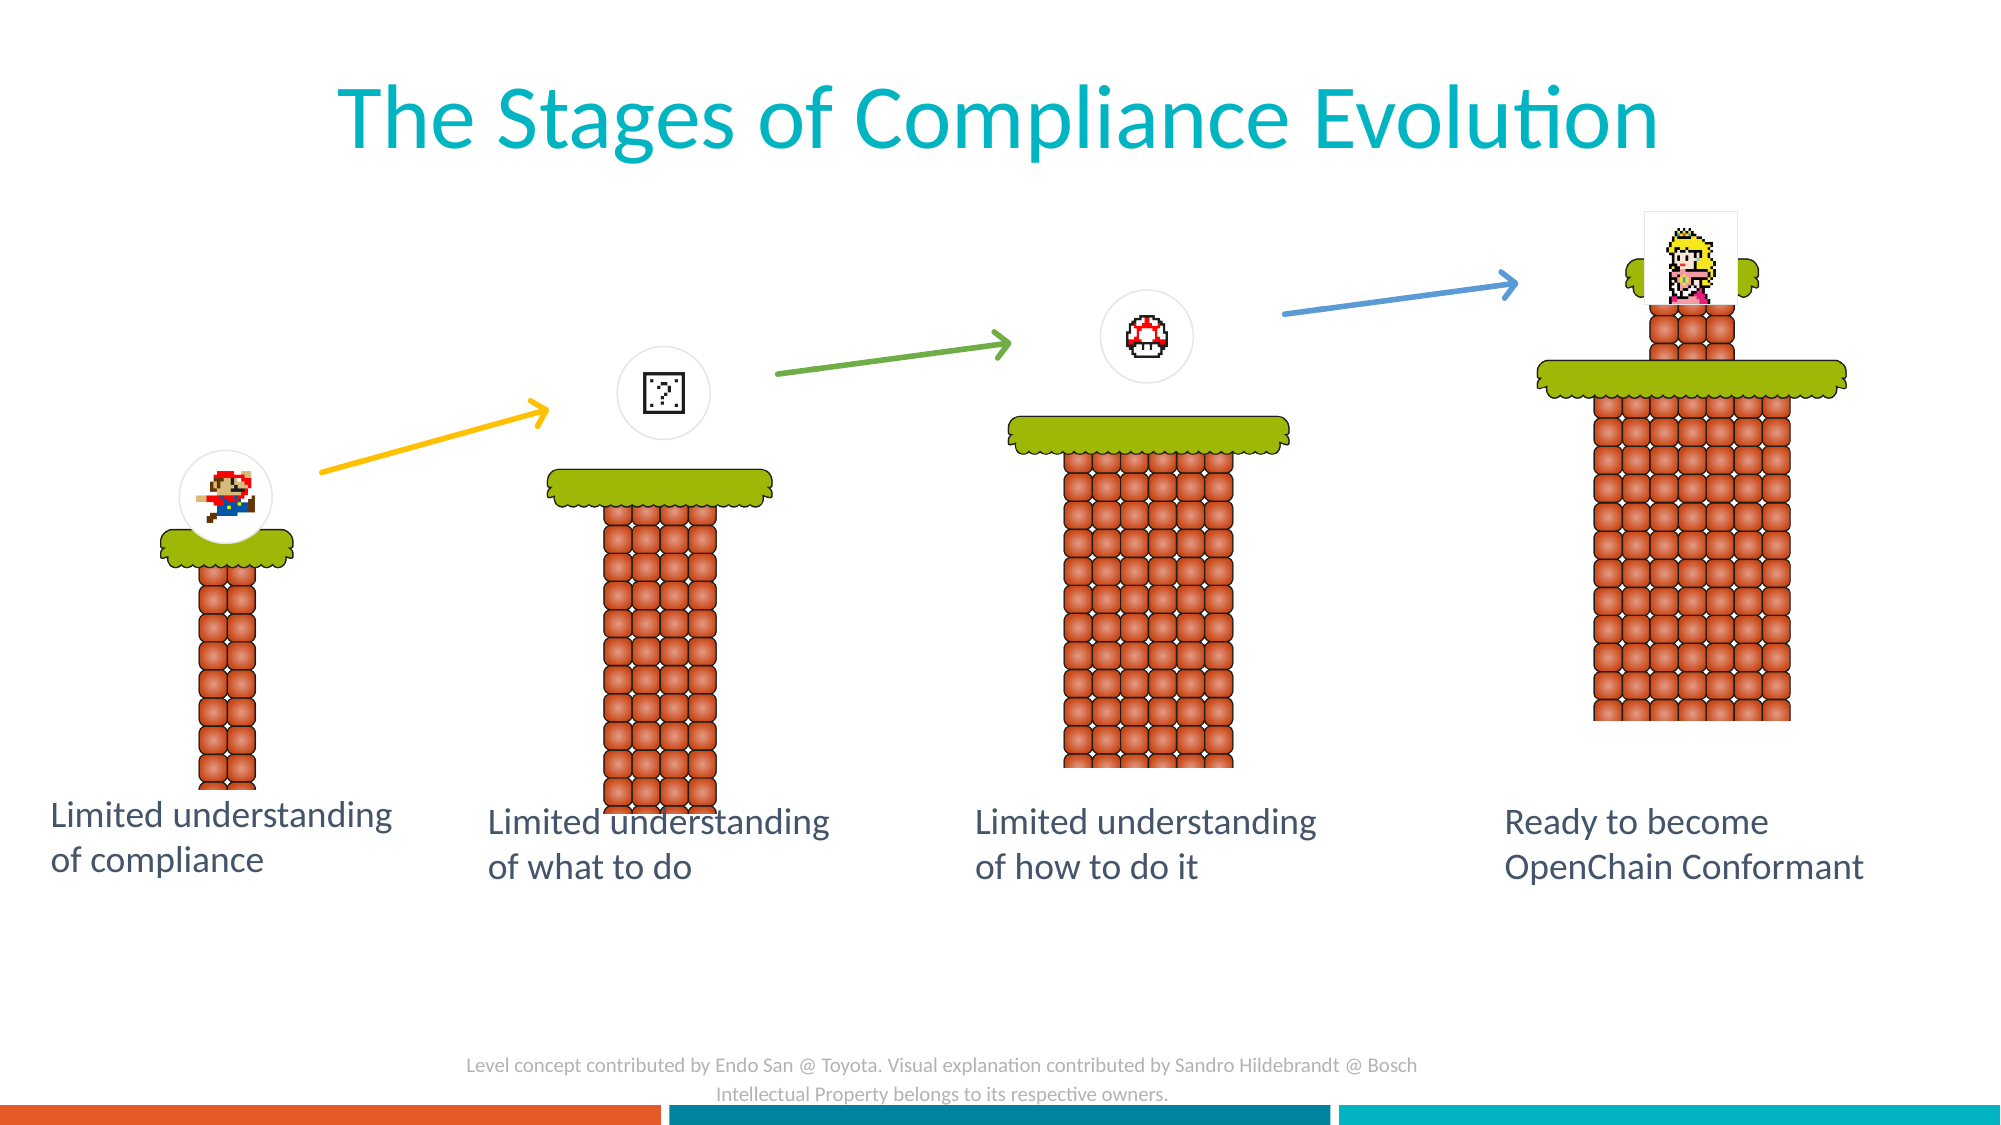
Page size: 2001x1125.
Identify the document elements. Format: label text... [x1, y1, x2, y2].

text_box [1100, 290, 1194, 383]
picture [643, 372, 685, 414]
picture [1126, 315, 1168, 358]
text_box Limited understanding of compliance [35, 782, 417, 888]
text_box [1281, 269, 1519, 317]
picture [196, 471, 255, 523]
text_box Limited understanding of how to do it [960, 789, 1342, 895]
text_box [319, 398, 550, 476]
picture [513, 394, 841, 544]
picture [30, 458, 220, 544]
picture [231, 458, 391, 544]
text_box Limited understanding of what to do [473, 789, 855, 895]
text_box Ready to become OpenChain Conformant [1489, 789, 1906, 895]
title The Stages of Compliance Evolution [137, 10, 1863, 228]
text_box Level concept contributed by Endo San @ Toyota. Visual explanation contributed by Sandro Hildebrandt @ Bosch Intellectual Property belongs to its respective owners. [108, 1049, 1777, 1099]
text_box [774, 329, 1012, 377]
text_box [617, 346, 711, 440]
text_box [0, 450, 2000, 831]
picture [956, 346, 1346, 544]
picture [1479, 228, 1916, 544]
